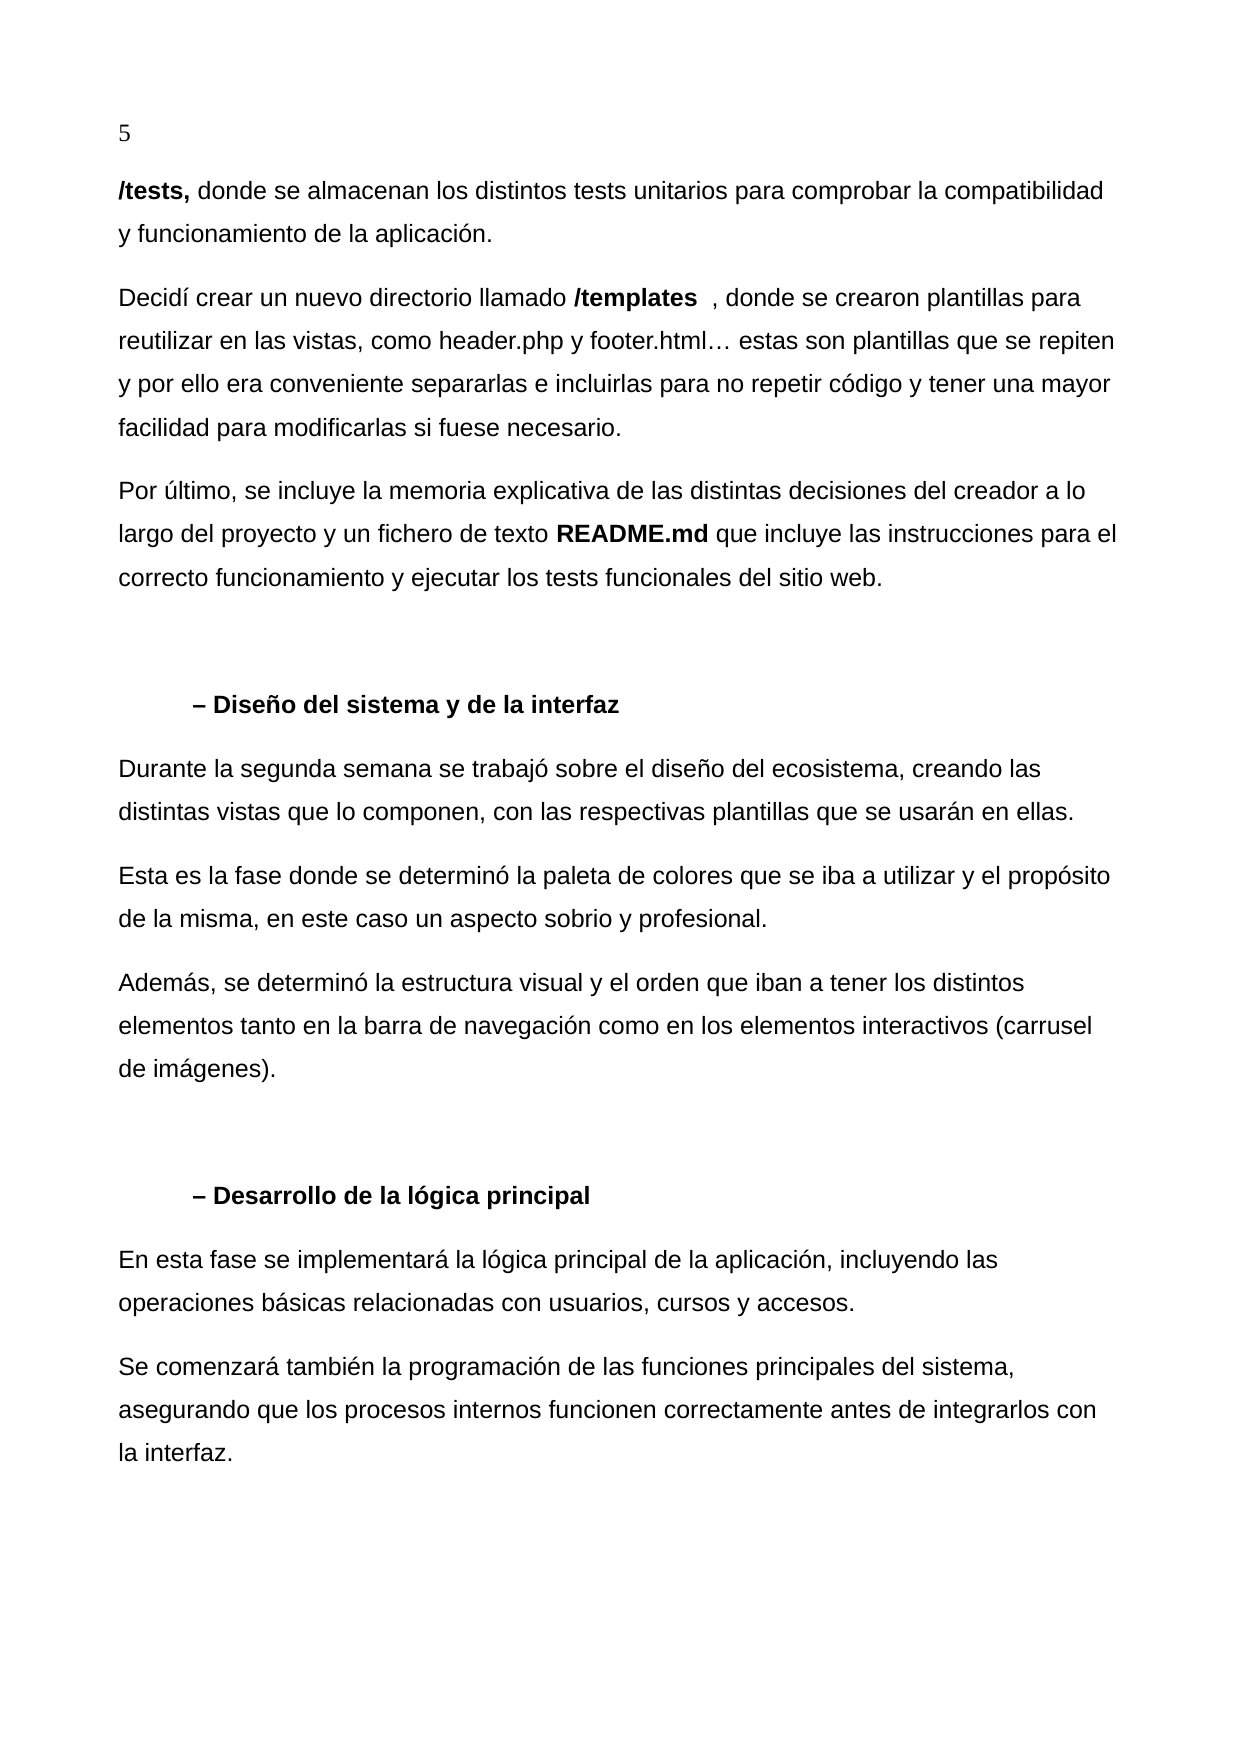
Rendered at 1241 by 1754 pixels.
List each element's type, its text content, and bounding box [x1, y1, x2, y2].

text – Desarrollo de la lógica principal [118, 1181, 1122, 1210]
text Se comenzará también la programación de las funciones principales del sistema, asegurando que los procesos internos funcionen correctamente antes de integrarlos con la interfaz. [118, 1352, 1122, 1467]
text Esta es la fase donde se determinó la paleta de colores que se iba a utilizar y el propósito de la misma, en este caso un aspecto sobrio y profesional. [118, 861, 1122, 933]
text Durante la segunda semana se trabajó sobre el diseño del ecosistema, creando las distintas vistas que lo componen, con las respectivas plantillas que se usarán en ellas. [118, 754, 1122, 826]
text Decidí crear un nuevo directorio llamado /templates , donde se crearon plantillas para reutilizar en las vistas, como header.php y footer.html… estas son plantillas que se repiten y por ello era conveniente separarlas e incluirlas para no repetir código y tener una mayor facilidad para modificarlas si fuese necesario. [118, 283, 1122, 441]
text Por último, se incluye la memoria explicativa de las distintas decisiones del creador a lo largo del proyecto y un fichero de texto README.md que incluye las instrucciones para el correcto funcionamiento y ejecutar los tests funcionales del sitio web. [118, 476, 1122, 591]
text En esta fase se implementará la lógica principal de la aplicación, incluyendo las operaciones básicas relacionadas con usuarios, cursos y accesos. [118, 1245, 1122, 1317]
text /tests, donde se almacenan los distintos tests unitarios para comprobar la compatibilidad y funcionamiento de la aplicación. [118, 176, 1122, 248]
text – Diseño del sistema y de la interfaz [118, 690, 1122, 719]
text Además, se determinó la estructura visual y el orden que iban a tener los distintos elementos tanto en la barra de navegación como en los elementos interactivos (carrusel de imágenes). [118, 968, 1122, 1083]
